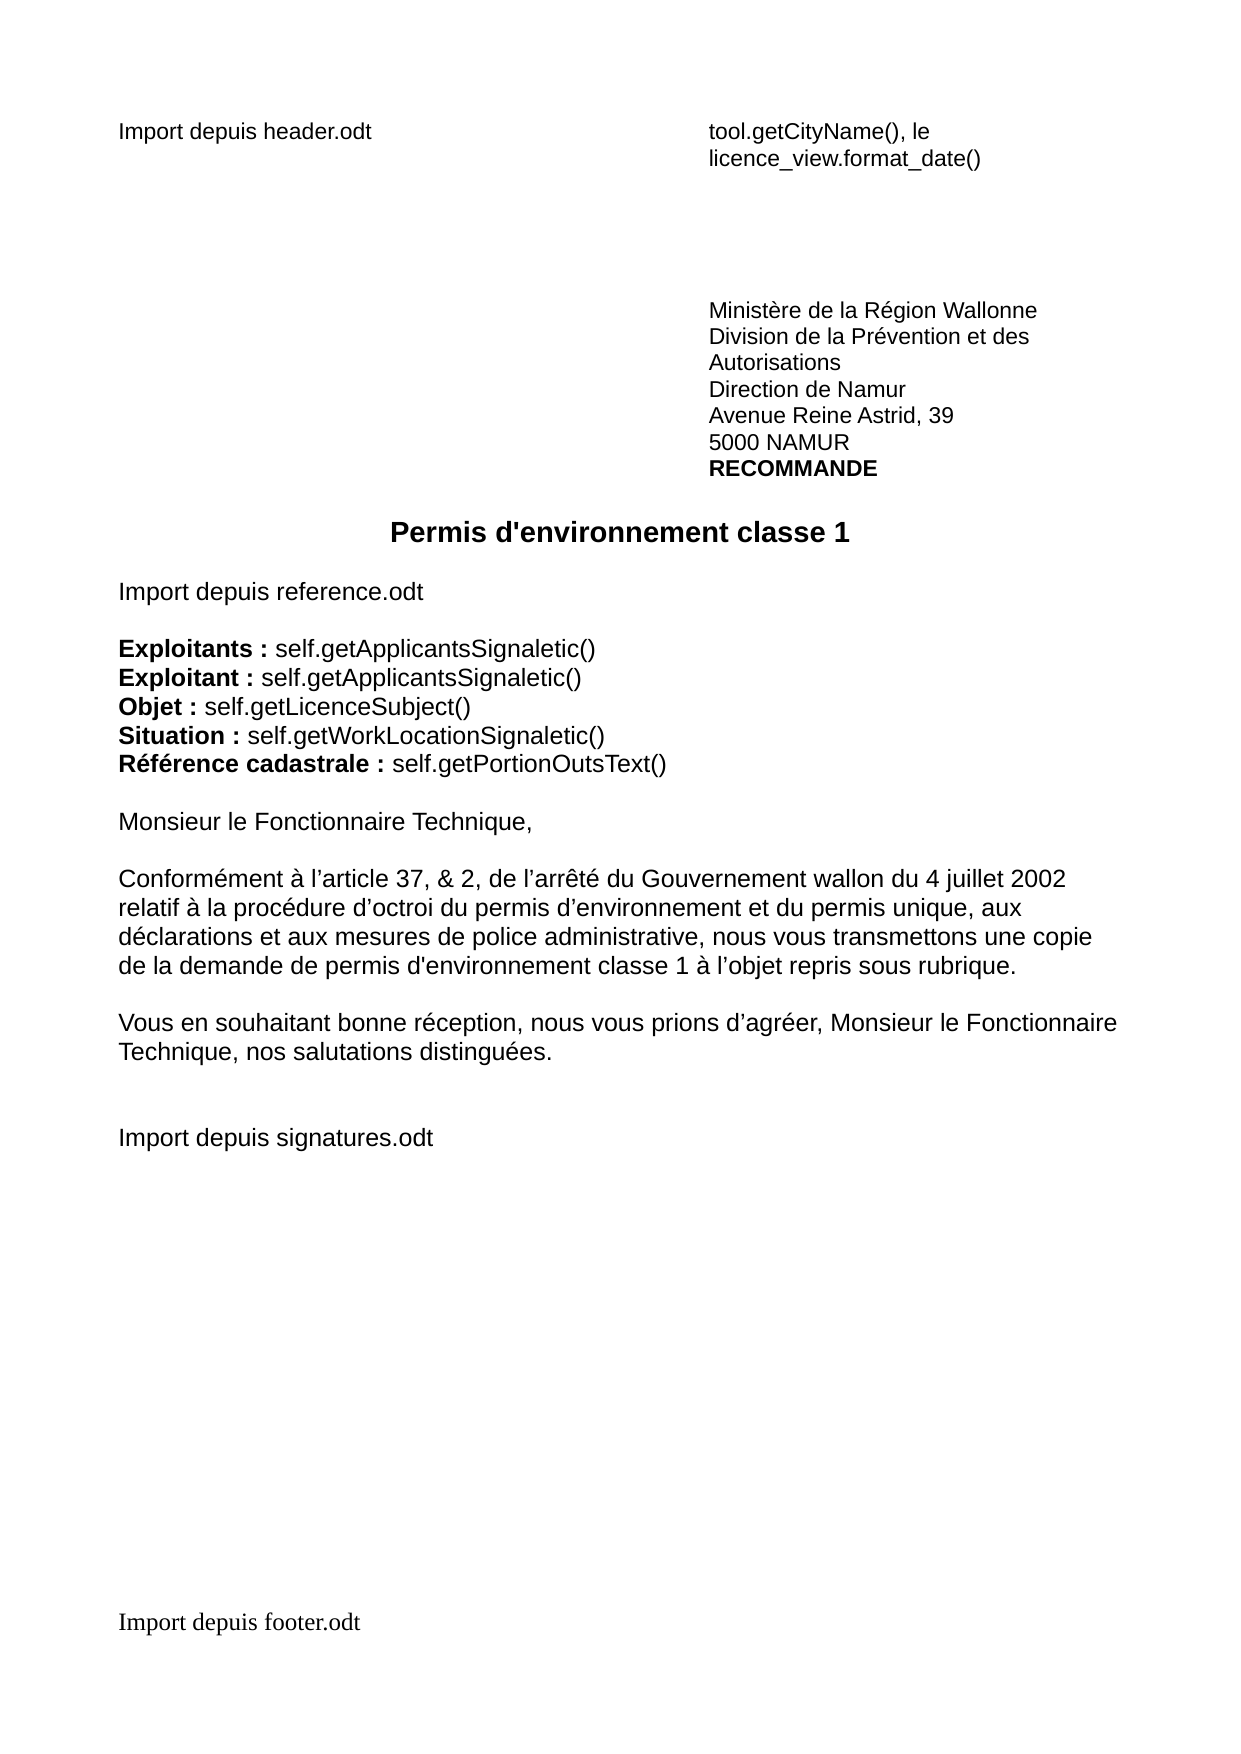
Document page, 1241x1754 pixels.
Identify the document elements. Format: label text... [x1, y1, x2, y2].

table_header tool.getCityName(), le licence_view.format_date() Ministère de la Région Wallonne Division de la Prévention et des Autorisations Direction de Namur Avenue Reine Astrid, 39 5000 NAMUR RECOMMANDE [709, 118, 1123, 481]
text Vous en souhaitant bonne réception, nous vous prions d’agréer, Monsieur le Fonctionnaire Technique, nos salutations distinguées. [118, 1008, 1122, 1066]
text Situation : self.getWorkLocationSignaletic() [118, 721, 1122, 749]
text Import depuis reference.odt [118, 577, 1122, 606]
text Exploitant : self.getApplicantsSignaletic() [118, 663, 1122, 692]
text Référence cadastrale : self.getPortionOutsText() [118, 749, 1122, 778]
text Conformément à l’article 37, & 2, de l’arrêté du Gouvernement wallon du 4 juillet 2002 relatif à la procédure d’octroi du permis d’environnement et du permis unique, aux déclarations et aux mesures de police administrative, nous vous transmettons une copie de la demande de permis d'environnement classe 1 à l’objet repris sous rubrique. [118, 864, 1122, 979]
table_header Import depuis header.odt [118, 118, 708, 481]
title Permis d'environnement classe 1 [118, 515, 1122, 548]
text Exploitants : self.getApplicantsSignaletic() [118, 634, 1122, 663]
text Monsieur le Fonctionnaire Technique, [118, 807, 1122, 836]
text Objet : self.getLicenceSubject() [118, 692, 1122, 721]
text Import depuis signatures.odt [118, 1123, 1122, 1152]
